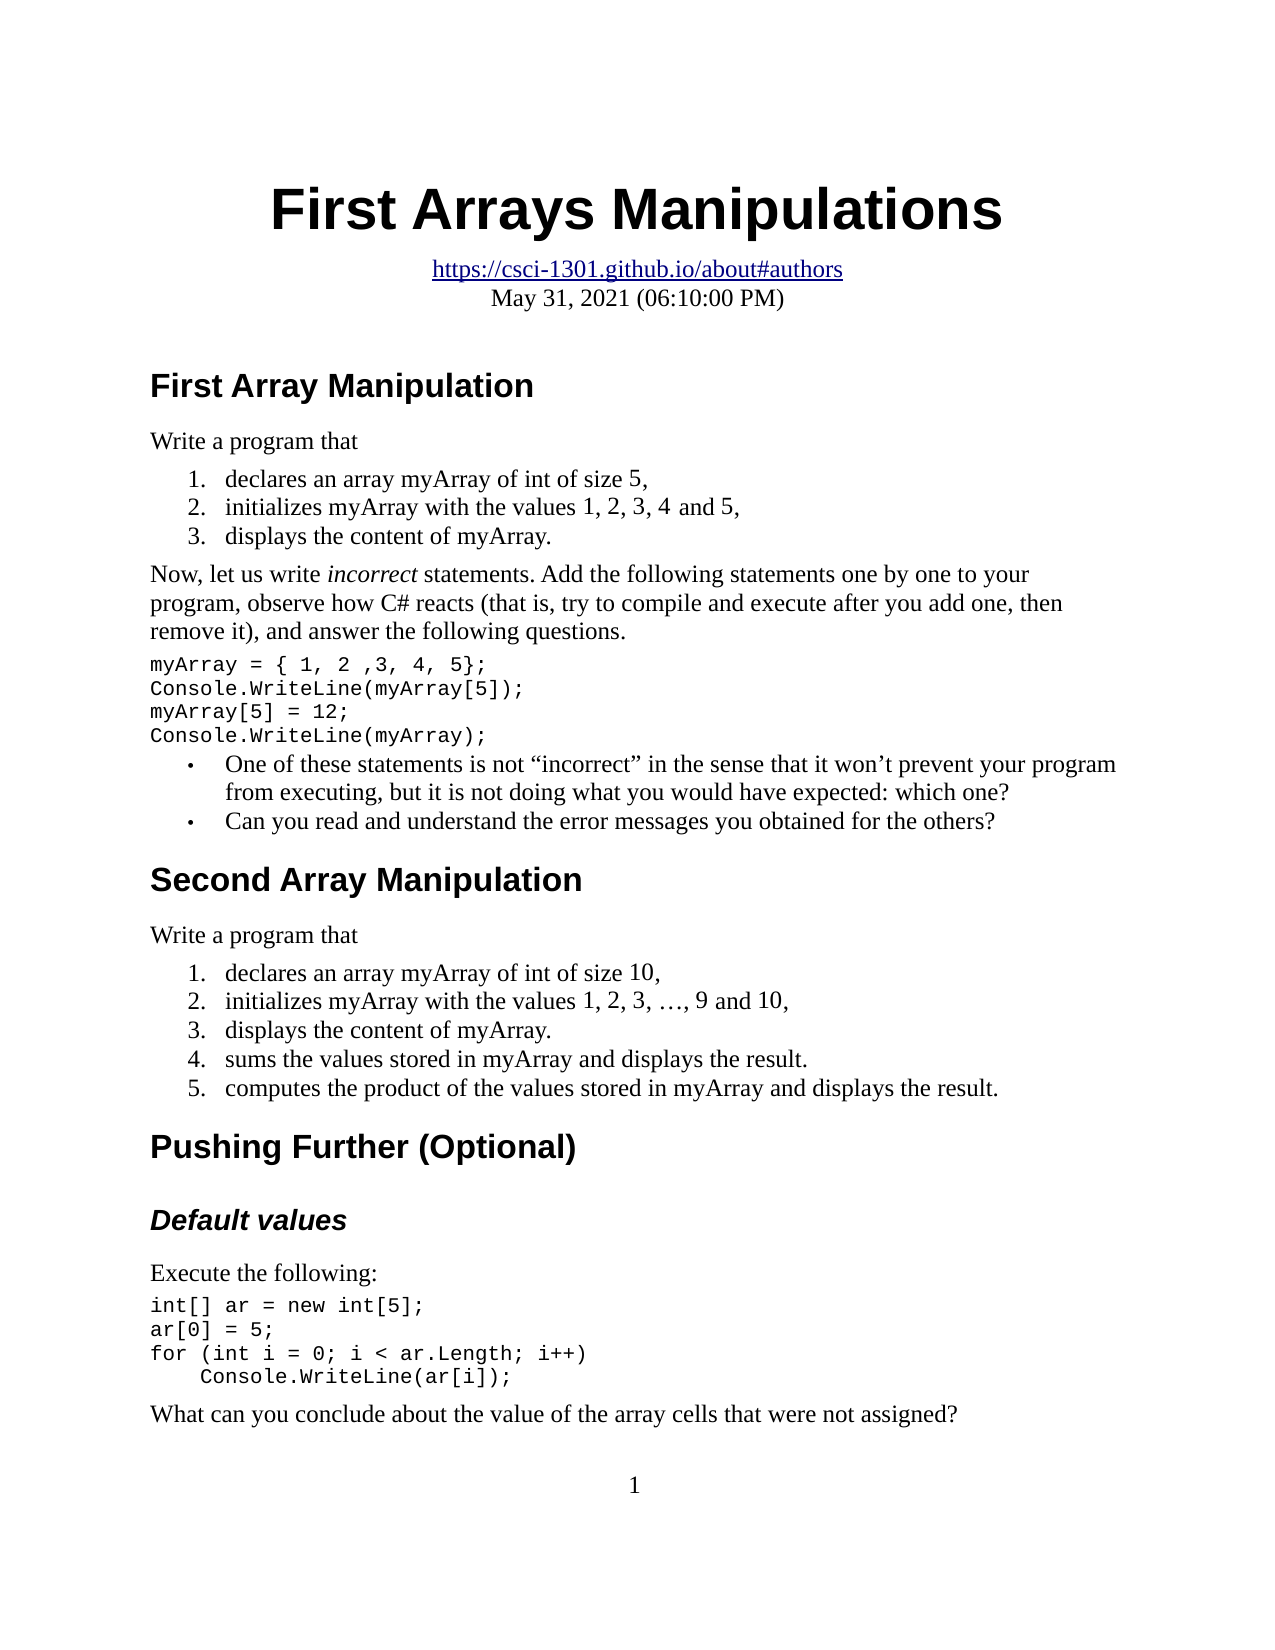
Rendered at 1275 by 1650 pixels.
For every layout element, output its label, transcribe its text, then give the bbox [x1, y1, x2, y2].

text Console.WriteLine(myArray); [150, 725, 1125, 749]
text myArray = { 1, 2 ,3, 4, 5}; [150, 654, 1125, 678]
list initializes myArray with the values , , , and , [187, 492, 1125, 521]
title First Arrays Manipulations [150, 175, 1125, 242]
text int[] ar = new int[5]; [150, 1295, 1125, 1319]
list declares an array myArray of int of size , [187, 958, 1125, 986]
subtitle Default values [150, 1203, 1125, 1236]
text Write a program that [150, 426, 1125, 455]
list Can you read and understand the error messages you obtained for the others? [187, 806, 1125, 835]
list declares an array myArray of int of size , [187, 464, 1125, 492]
list initializes myArray with the values , , , …, and , [187, 986, 1125, 1015]
subtitle Second Array Manipulation [150, 860, 1125, 898]
text https://csci-1301.github.io/about#authors [150, 254, 1125, 283]
list computes the product of the values stored in myArray and displays the result. [187, 1073, 1125, 1101]
text What can you conclude about the value of the array cells that were not assigned? [150, 1399, 1125, 1428]
text for (int i = 0; i < ar.Length; i++) [150, 1343, 1125, 1366]
subtitle Pushing Further (Optional) [150, 1126, 1125, 1165]
list sums the values stored in myArray and displays the result. [187, 1044, 1125, 1073]
text May 31, 2021 (06:10:00 PM) [150, 283, 1125, 312]
text Write a program that [150, 920, 1125, 949]
list displays the content of myArray. [187, 1015, 1125, 1044]
text Execute the following: [150, 1258, 1125, 1286]
text myArray[5] = 12; [150, 701, 1125, 725]
text Console.WriteLine(myArray[5]); [150, 678, 1125, 701]
text Now, let us write incorrect statements. Add the following statements one by one to your program, observe how C# reacts (that is, try to compile and execute after you add one, then remove it), and answer the following questions. [150, 559, 1125, 645]
text Console.WriteLine(ar[i]); [150, 1366, 1125, 1390]
list displays the content of myArray. [187, 521, 1125, 550]
subtitle First Array Manipulation [150, 366, 1125, 404]
list One of these statements is not “incorrect” in the sense that it won’t prevent your program from executing, but it is not doing what you would have expected: which one? [187, 749, 1125, 806]
text ar[0] = 5; [150, 1319, 1125, 1343]
